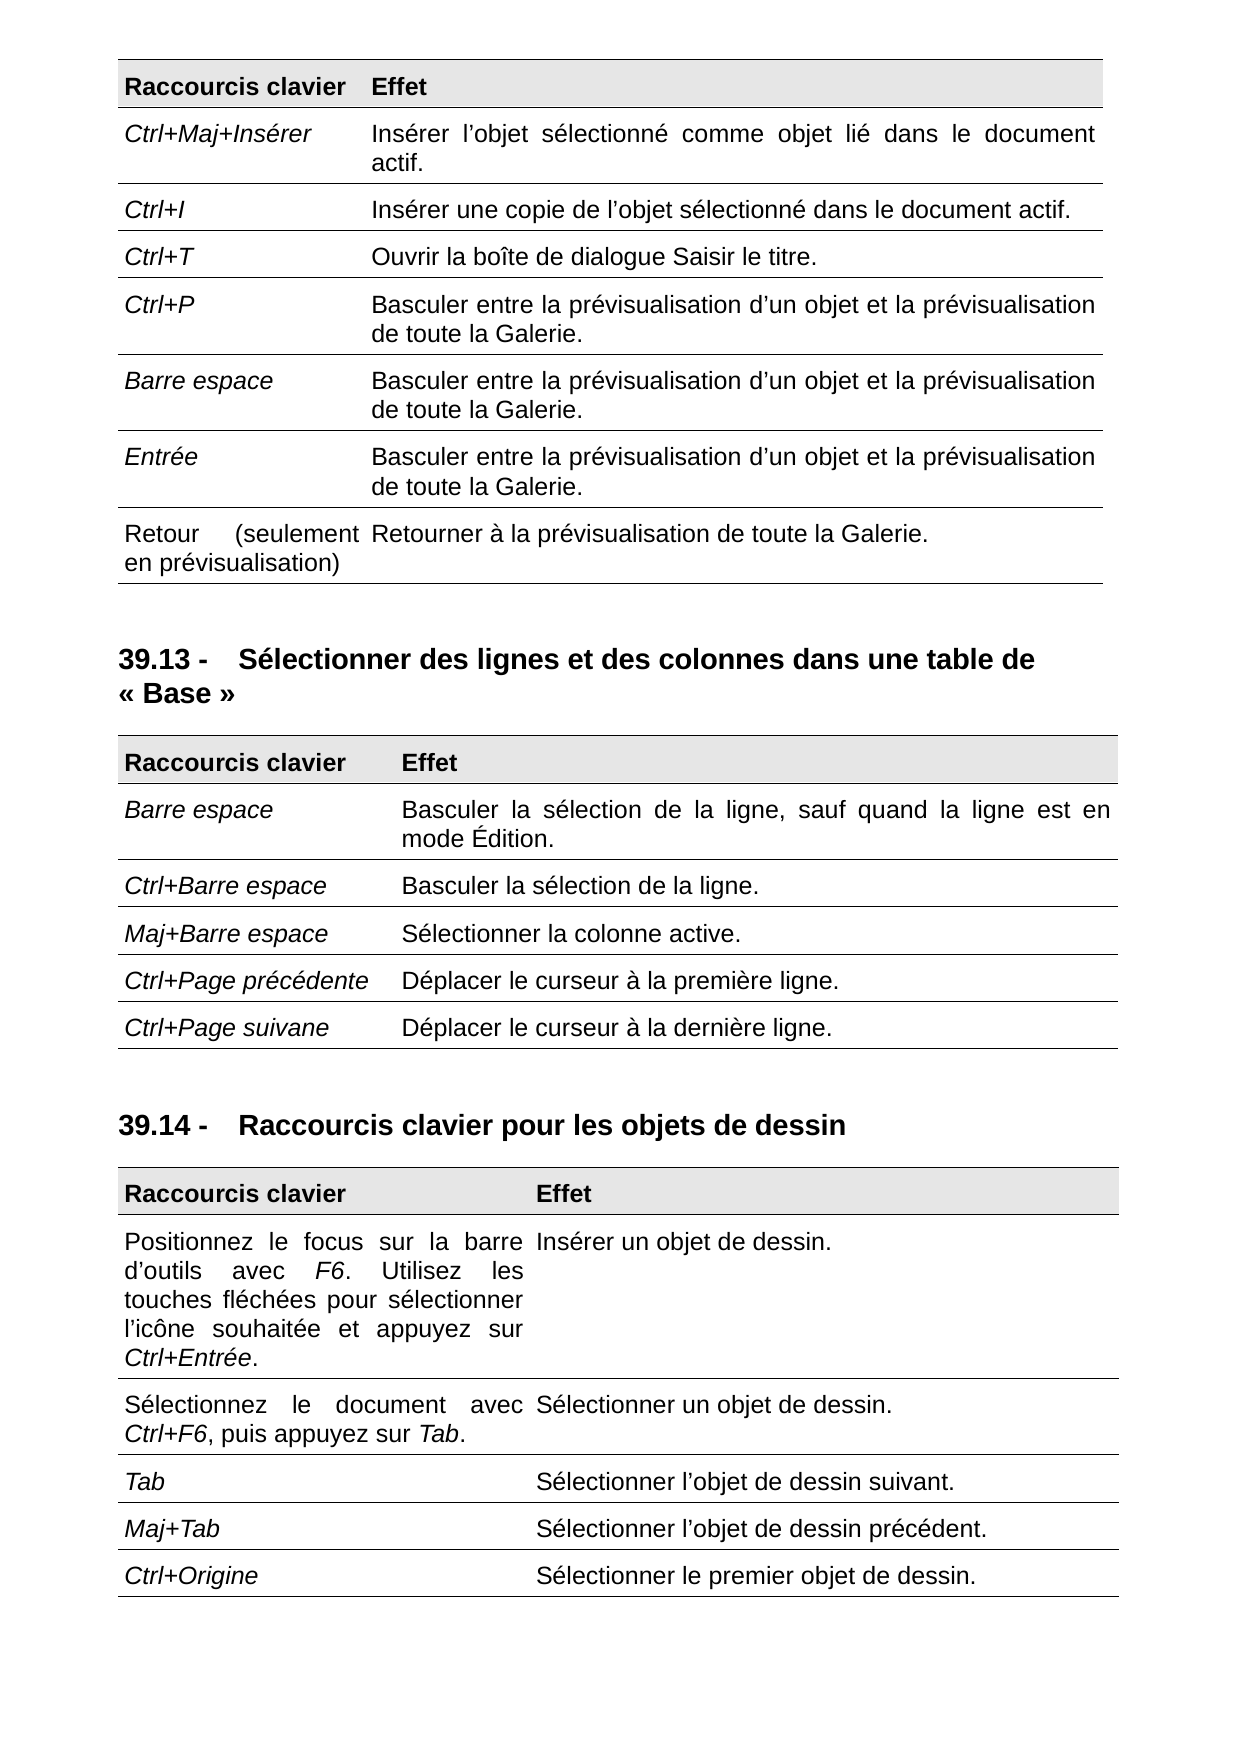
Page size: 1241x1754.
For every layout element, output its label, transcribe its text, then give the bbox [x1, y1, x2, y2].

table_cell Déplacer le curseur à la dernière ligne. [396, 1002, 1118, 1048]
table_cell Sélectionnez le document avec Ctrl+F6, puis appuyez sur Tab. [118, 1379, 530, 1454]
table_cell Insérer une copie de l’objet sélectionné dans le document actif. [365, 184, 1103, 230]
table_cell Basculer entre la prévisualisation d’un objet et la prévisualisation de toute la Galerie. [365, 278, 1103, 354]
table_cell Tab [118, 1455, 530, 1501]
table_cell Entrée [118, 431, 365, 506]
table_cell Sélectionner un objet de dessin. [530, 1379, 1119, 1454]
table_header Effet [365, 60, 1103, 106]
table_cell Ctrl+Barre espace [118, 860, 396, 906]
table_header Raccourcis clavier [118, 1168, 530, 1214]
table_header Effet [396, 736, 1118, 782]
table_header Raccourcis clavier [118, 736, 396, 782]
table_cell Positionnez le focus sur la barre d’outils avec F6. Utilisez les touches fléchées pour sélectionner l’icône souhaitée et appuyez sur Ctrl+Entrée. [118, 1215, 530, 1378]
table_cell Sélectionner l’objet de dessin suivant. [530, 1455, 1119, 1501]
table_header Effet [530, 1168, 1119, 1214]
subtitle Raccourcis clavier pour les objets de dessin [118, 1107, 1122, 1141]
table_cell Ctrl+I [118, 184, 365, 230]
table_cell Sélectionner le premier objet de dessin. [530, 1550, 1119, 1596]
table_cell Ctrl+Page précédente [118, 955, 396, 1001]
table_cell Ctrl+T [118, 231, 365, 277]
table_cell Sélectionner l’objet de dessin précédent. [530, 1503, 1119, 1549]
table_cell Barre espace [118, 355, 365, 430]
table_cell Ctrl+Maj+Insérer [118, 108, 365, 183]
table_cell Basculer entre la prévisualisation d’un objet et la prévisualisation de toute la Galerie. [365, 431, 1103, 506]
table_cell Ctrl+P [118, 278, 365, 354]
table_cell Insérer un objet de dessin. [530, 1215, 1119, 1378]
table_cell Ctrl+Origine [118, 1550, 530, 1596]
table_cell Maj+Tab [118, 1503, 530, 1549]
table_cell Basculer la sélection de la ligne, sauf quand la ligne est en mode Édition. [396, 784, 1118, 859]
table_cell Basculer la sélection de la ligne. [396, 860, 1118, 906]
table_cell Basculer entre la prévisualisation d’un objet et la prévisualisation de toute la Galerie. [365, 355, 1103, 430]
table_cell Retourner à la prévisualisation de toute la Galerie. [365, 508, 1103, 583]
table_cell Ctrl+Page suivane [118, 1002, 396, 1048]
table_cell Maj+Barre espace [118, 907, 396, 953]
subtitle Sélectionner des lignes et des colonnes dans une table de « Base » [118, 642, 1122, 709]
table_cell Barre espace [118, 784, 396, 859]
table_cell Retour (seulement en prévisualisation) [118, 508, 365, 583]
table_cell Déplacer le curseur à la première ligne. [396, 955, 1118, 1001]
table_cell Sélectionner la colonne active. [396, 907, 1118, 953]
table_cell Insérer l’objet sélectionné comme objet lié dans le document actif. [365, 108, 1103, 183]
table_header Raccourcis clavier [118, 60, 365, 106]
table_cell Ouvrir la boîte de dialogue Saisir le titre. [365, 231, 1103, 277]
